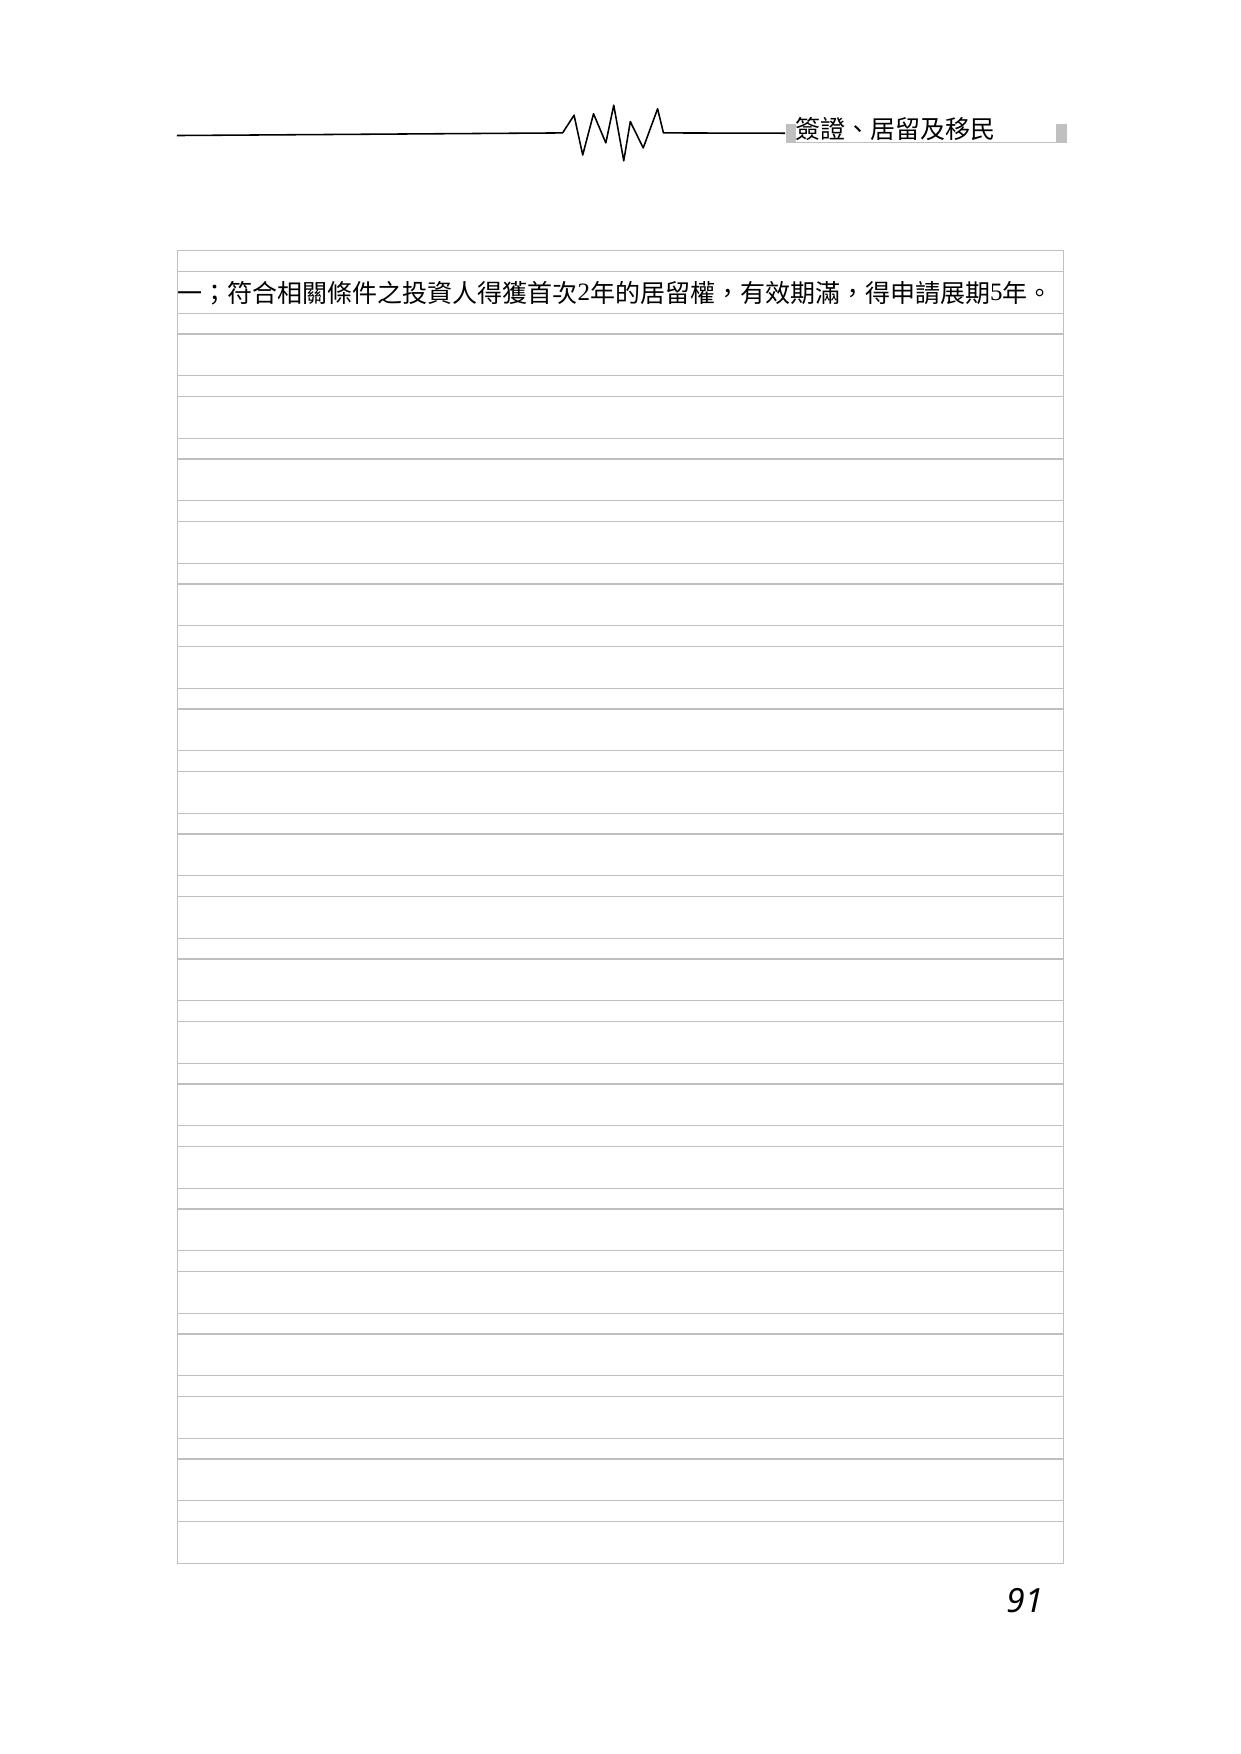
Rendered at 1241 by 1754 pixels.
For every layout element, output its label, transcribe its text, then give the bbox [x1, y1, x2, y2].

text 一；符合相關條件之投資人得獲首次2年的居留權，有效期滿，得申請展期5年。 [178, 272, 1063, 313]
text [178, 251, 1063, 271]
